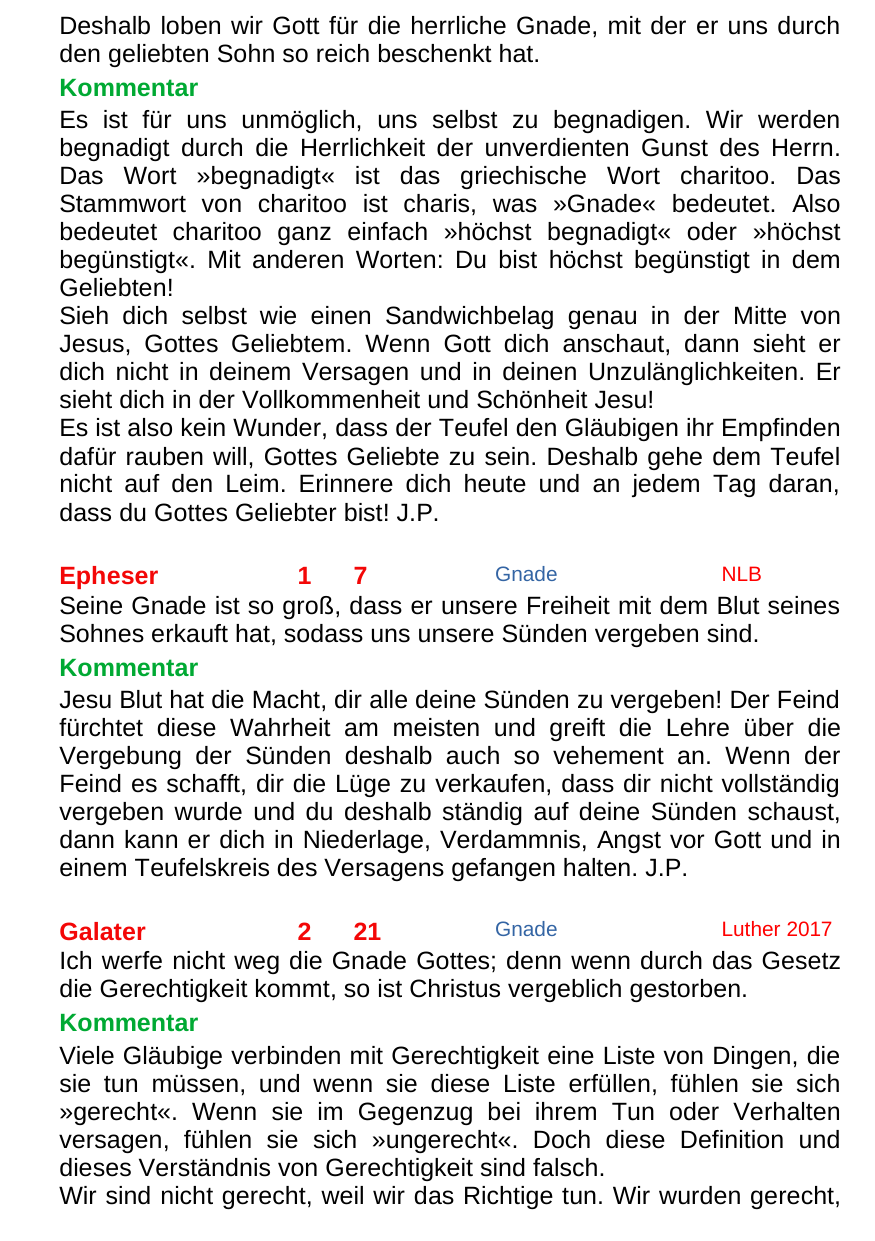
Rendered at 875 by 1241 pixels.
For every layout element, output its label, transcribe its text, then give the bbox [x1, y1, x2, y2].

table_cell [206, 654, 297, 683]
table_cell [495, 1009, 677, 1039]
table_cell Kommentar [59, 654, 206, 683]
table_cell [353, 654, 427, 683]
table_cell [677, 74, 721, 103]
table_cell Gnade [495, 562, 677, 592]
table_cell [59, 526, 844, 562]
table_cell Deshalb loben wir Gott für die herrliche Gnade, mit der er uns durch den geliebten Sohn so reich beschenkt hat. [59, 12, 842, 68]
table_cell [427, 918, 495, 947]
table_cell [342, 918, 353, 947]
table_cell [427, 562, 495, 592]
table_cell [495, 654, 677, 683]
table_cell Seine Gnade ist so groß, dass er unsere Freiheit mit dem Blut seines Sohnes erkauft hat, sodass uns unsere Sünden vergeben sind. [59, 592, 842, 648]
table_cell [59, 1003, 844, 1009]
table_cell 7 [353, 562, 427, 592]
table_cell Galater [59, 918, 297, 947]
table_cell 21 [353, 918, 427, 947]
table_cell [721, 1009, 842, 1039]
table_cell [342, 562, 353, 592]
table_cell Jesu Blut hat die Macht, dir alle deine Sünden zu vergeben! Der Feind fürchtet diese Wahrheit am meisten und greift die Lehre über die Vergebung der Sünden deshalb auch so vehement an. Wenn der Feind es schafft, dir die Lüge zu verkaufen, dass dir nicht vollständig vergeben wurde und du deshalb ständig auf deine Sünden schaust, dann kann er dich in Niederlage, Verdammnis, Angst vor Gott und in einem Teufelskreis des Versagens gefangen halten. J.P. [59, 686, 842, 882]
table_cell NLB [721, 562, 844, 592]
table_cell [342, 74, 353, 103]
table_cell [59, 882, 844, 918]
table_cell [59, 68, 844, 74]
table_cell [342, 654, 353, 683]
table_cell [677, 654, 721, 683]
table_cell [298, 1009, 342, 1039]
table_cell [677, 1009, 721, 1039]
table_cell [353, 1009, 427, 1039]
table_cell 1 [298, 562, 342, 592]
table_cell [495, 74, 677, 103]
table_cell Epheser [59, 562, 297, 592]
table_cell Kommentar [59, 1009, 206, 1039]
table_cell [721, 74, 842, 103]
table_cell [677, 562, 721, 592]
table_cell [353, 74, 427, 103]
table_cell Ich werfe nicht weg die Gnade Gottes; denn wenn durch das Gesetz die Gerechtigkeit kommt, so ist Christus vergeblich gestorben. [59, 947, 842, 1003]
table_cell [206, 1009, 297, 1039]
table_cell Kommentar [59, 74, 206, 103]
table_cell [298, 74, 342, 103]
table_cell Luther 2017 [721, 918, 844, 947]
table_cell [298, 654, 342, 683]
table_cell 2 [298, 918, 342, 947]
table_cell [59, 648, 844, 653]
table_cell [206, 74, 297, 103]
table_cell Viele Gläubige verbinden mit Gerechtigkeit eine Liste von Dingen, die sie tun müssen, und wenn sie diese Liste erfüllen, fühlen sie sich »gerecht«. Wenn sie im Gegenzug bei ihrem Tun oder Verhalten versagen, fühlen sie sich »ungerecht«. Doch diese Definition und dieses Verständnis von Gerechtigkeit sind falsch. Wir sind nicht gerecht, weil wir das Richtige tun. Wir wurden gerecht, [59, 1042, 842, 1210]
table_cell Es ist für uns unmöglich, uns selbst zu begnadigen. Wir werden begnadigt durch die Herrlichkeit der unverdienten Gunst des Herrn. Das Wort »begnadigt« ist das griechische Wort charitoo. Das Stammwort von charitoo ist charis, was »Gnade« bedeutet. Also bedeutet charitoo ganz einfach »höchst begnadigt« oder »höchst begünstigt«. Mit anderen Worten: Du bist höchst begünstigt in dem Geliebten! Sieh dich selbst wie einen Sandwichbelag genau in der Mitte von Jesus, Gottes Geliebtem. Wenn Gott dich anschaut, dann sieht er dich nicht in deinem Versagen und in deinen Unzulänglichkeiten. Er sieht dich in der Vollkommenheit und Schönheit Jesu! Es ist also kein Wunder, dass der Teufel den Gläubigen ihr Empfinden dafür rauben will, Gottes Geliebte zu sein. Deshalb gehe dem Teufel nicht auf den Leim. Erinnere dich heute und an jedem Tag daran, dass du Gottes Geliebter bist! J.P. [59, 106, 842, 526]
table_cell [721, 654, 842, 683]
table_cell [342, 1009, 353, 1039]
table_cell [427, 74, 495, 103]
table_cell [427, 1009, 495, 1039]
table_cell Gnade [495, 918, 677, 947]
table_cell [677, 918, 721, 947]
table_cell [427, 654, 495, 683]
